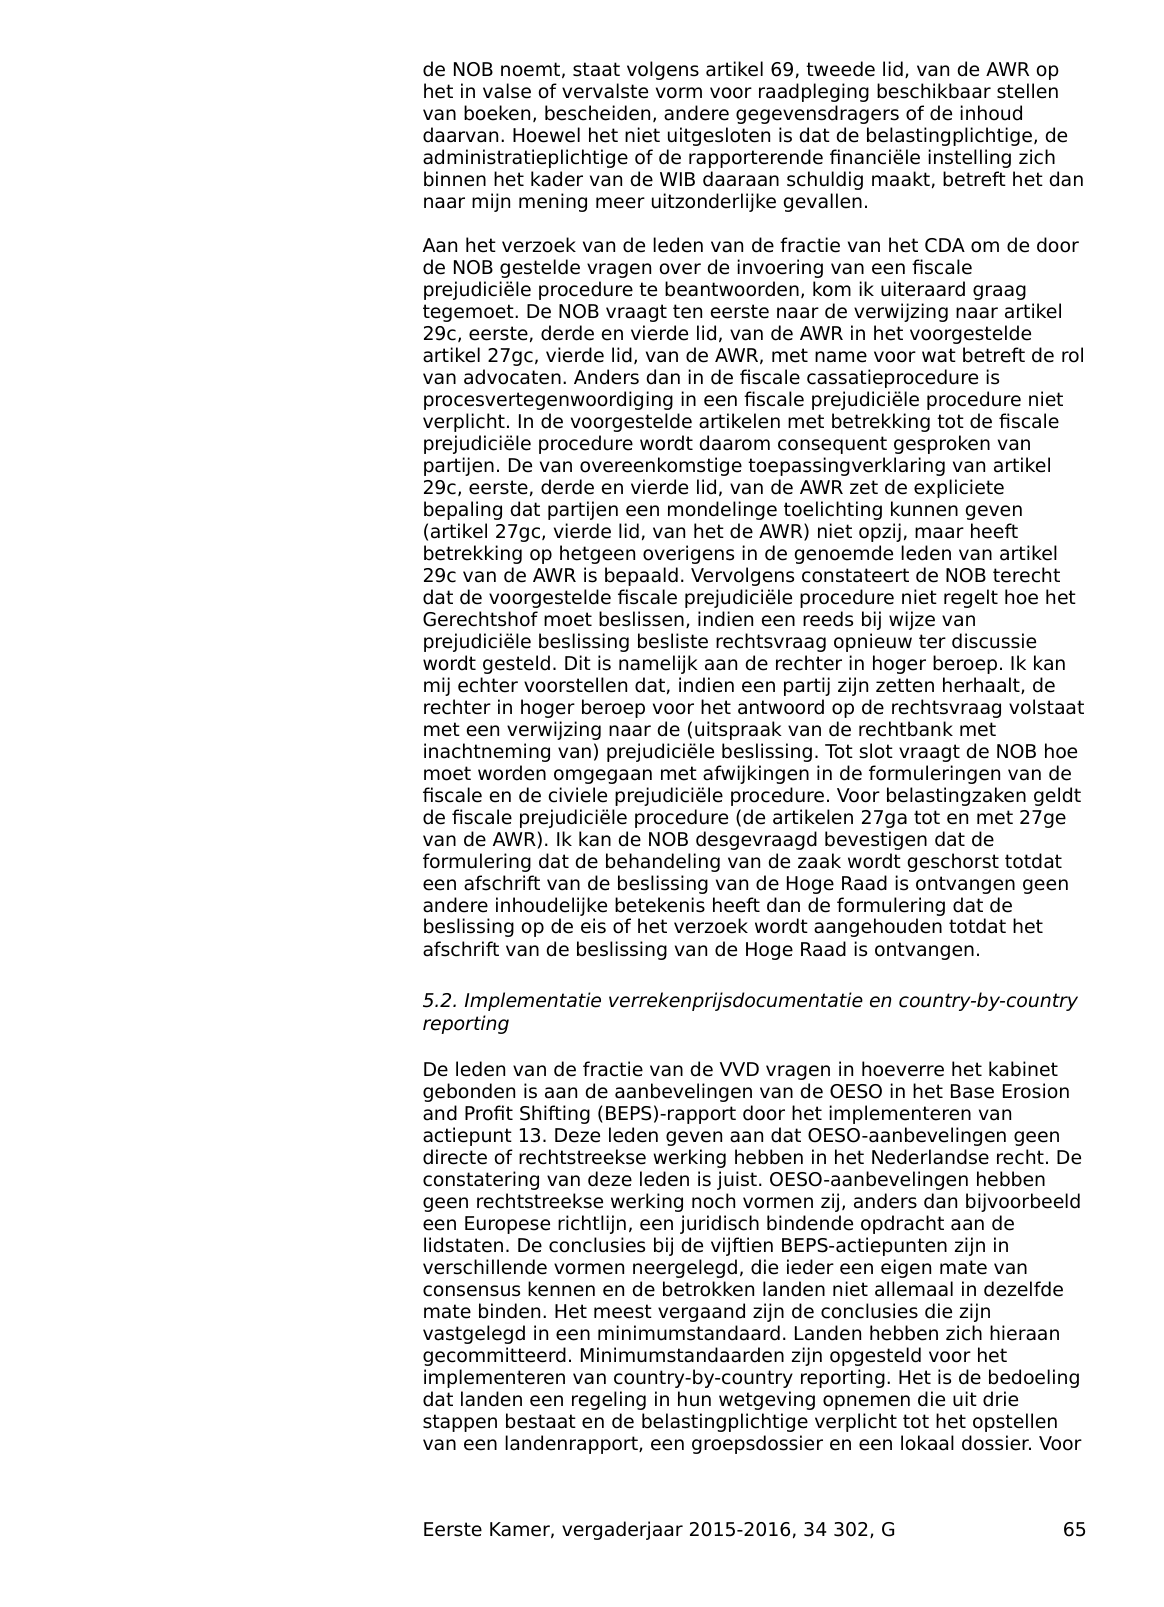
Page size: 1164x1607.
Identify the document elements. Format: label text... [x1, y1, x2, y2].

text De leden van de fractie van de VVD vragen in hoeverre het kabinet gebonden is aan de aanbevelingen van de OESO in het Base Erosion and Profit Shifting (BEPS)-rapport door het implementeren van actiepunt 13. Deze leden geven aan dat OESO-aanbevelingen geen directe of rechtstreekse werking hebben in het Nederlandse recht. De constatering van deze leden is juist. OESO-aanbevelingen hebben geen rechtstreekse werking noch vormen zij, anders dan bijvoorbeeld een Europese richtlijn, een juridisch bindende opdracht aan de lidstaten. De conclusies bij de vijftien BEPS-actiepunten zijn in verschillende vormen neergelegd, die ieder een eigen mate van consensus kennen en de betrokken landen niet allemaal in dezelfde mate binden. Het meest vergaand zijn de conclusies die zijn vastgelegd in een minimumstandaard. Landen hebben zich hieraan gecommitteerd. Minimumstandaarden zijn opgesteld voor het implementeren van country-by-country reporting. Het is de bedoeling dat landen een regeling in hun wetgeving opnemen die uit drie stappen bestaat en de belastingplichtige verplicht tot het opstellen van een landenrapport, een groepsdossier en een lokaal dossier. Voor [422, 1059, 1087, 1455]
text Aan het verzoek van de leden van de fractie van het CDA om de door de NOB gestelde vragen over de invoering van een fiscale prejudiciële procedure te beantwoorden, kom ik uiteraard graag tegemoet. De NOB vraagt ten eerste naar de verwijzing naar artikel 29c, eerste, derde en vierde lid, van de AWR in het voorgestelde artikel 27gc, vierde lid, van de AWR, met name voor wat betreft de rol van advocaten. Anders dan in de fiscale cassatieprocedure is procesvertegenwoordiging in een fiscale prejudiciële procedure niet verplicht. In de voorgestelde artikelen met betrekking tot de fiscale prejudiciële procedure wordt daarom consequent gesproken van partijen. De van overeenkomstige toepassingverklaring van artikel 29c, eerste, derde en vierde lid, van de AWR zet de expliciete bepaling dat partijen een mondelinge toelichting kunnen geven (artikel 27gc, vierde lid, van het de AWR) niet opzij, maar heeft betrekking op hetgeen overigens in de genoemde leden van artikel 29c van de AWR is bepaald. Vervolgens constateert de NOB terecht dat de voorgestelde fiscale prejudiciële procedure niet regelt hoe het Gerechtshof moet beslissen, indien een reeds bij wijze van prejudiciële beslissing besliste rechtsvraag opnieuw ter discussie wordt gesteld. Dit is namelijk aan de rechter in hoger beroep. Ik kan mij echter voorstellen dat, indien een partij zijn zetten herhaalt, de rechter in hoger beroep voor het antwoord op de rechtsvraag volstaat met een verwijzing naar de (uitspraak van de rechtbank met inachtneming van) prejudiciële beslissing. Tot slot vraagt de NOB hoe moet worden omgegaan met afwijkingen in de formuleringen van de fiscale en de civiele prejudiciële procedure. Voor belastingzaken geldt de fiscale prejudiciële procedure (de artikelen 27ga tot en met 27ge van de AWR). Ik kan de NOB desgevraagd bevestigen dat de formulering dat de behandeling van de zaak wordt geschorst totdat een afschrift van de beslissing van de Hoge Raad is ontvangen geen andere inhoudelijke betekenis heeft dan de formulering dat de beslissing op de eis of het verzoek wordt aangehouden totdat het afschrift van de beslissing van de Hoge Raad is ontvangen. [422, 235, 1087, 960]
subtitle 5.2. Implementatie verrekenprijsdocumentatie en country-by-country reporting [422, 990, 1087, 1034]
text de NOB noemt, staat volgens artikel 69, tweede lid, van de AWR op het in valse of vervalste vorm voor raadpleging beschikbaar stellen van boeken, bescheiden, andere gegevensdragers of de inhoud daarvan. Hoewel het niet uitgesloten is dat de belastingplichtige, de administratieplichtige of de rapporterende financiële instelling zich binnen het kader van de WIB daaraan schuldig maakt, betreft het dan naar mijn mening meer uitzonderlijke gevallen. [422, 59, 1087, 213]
